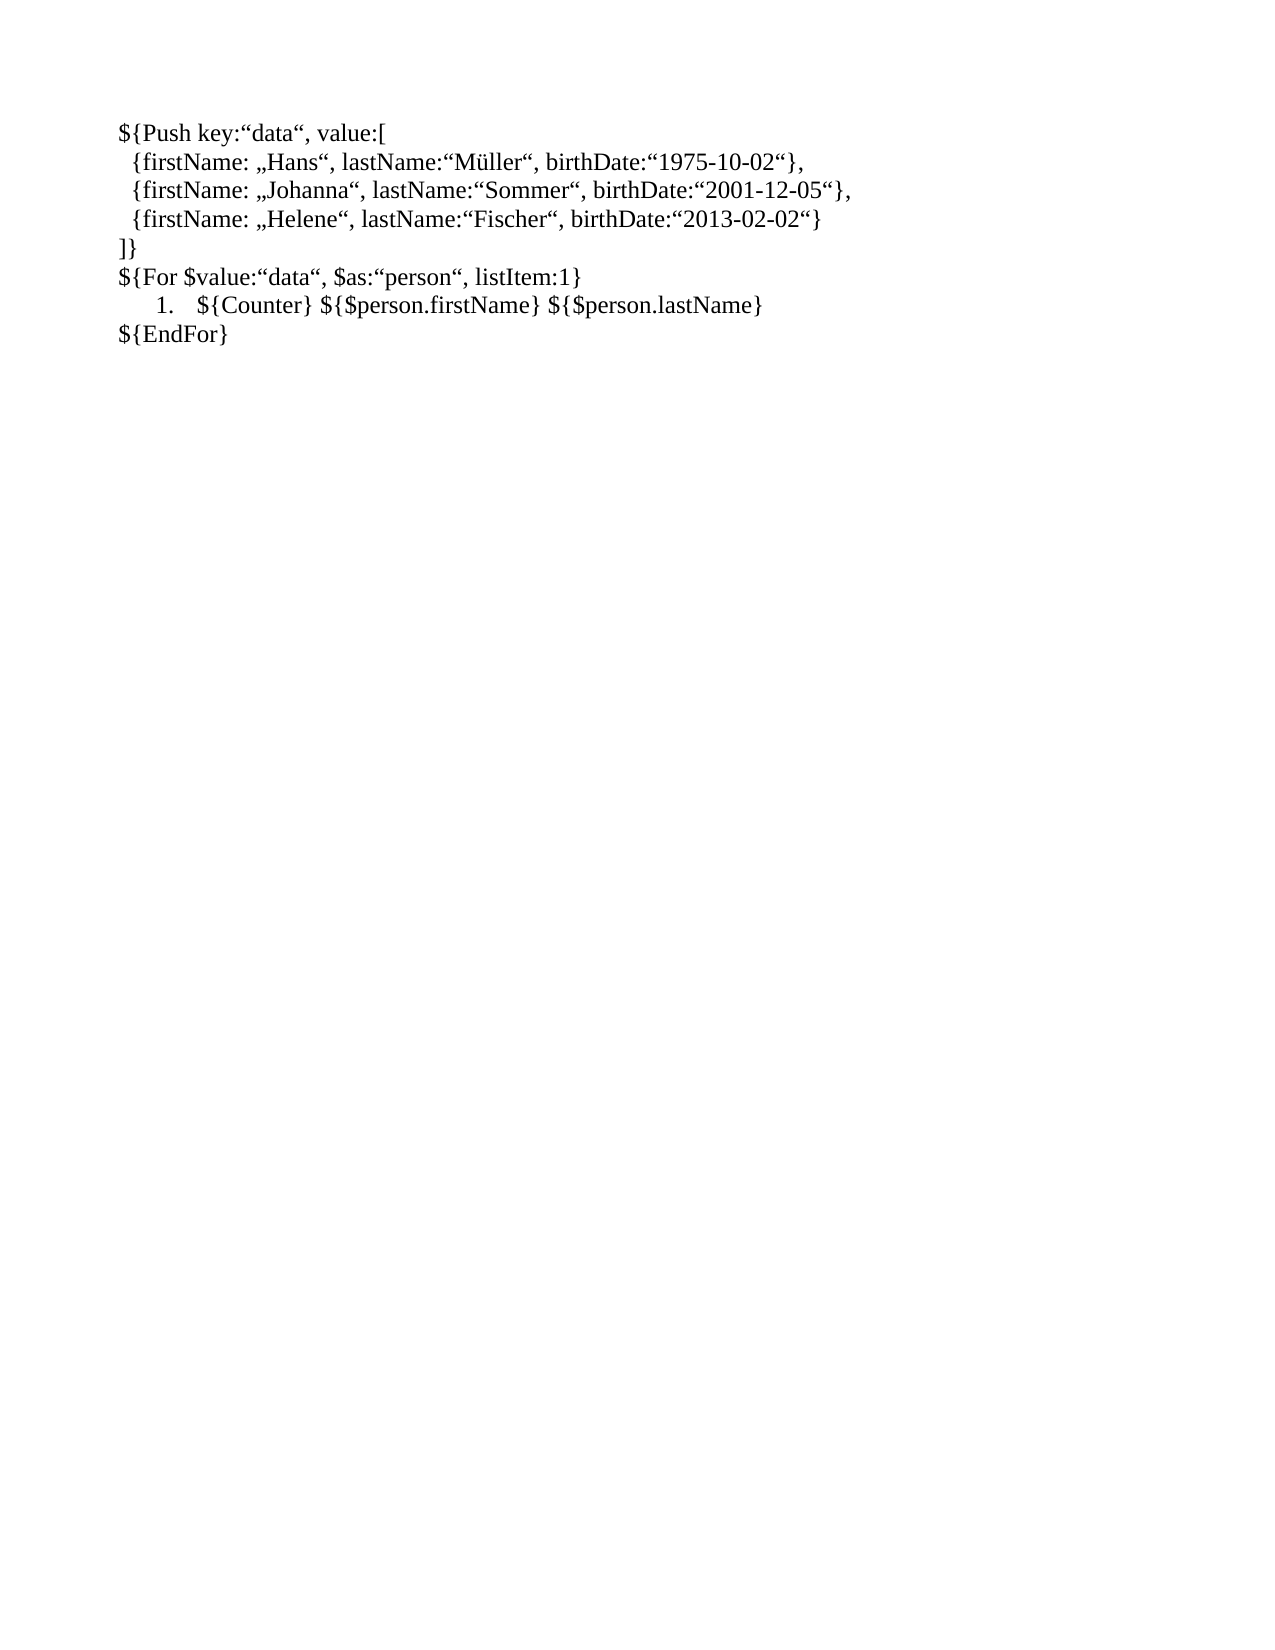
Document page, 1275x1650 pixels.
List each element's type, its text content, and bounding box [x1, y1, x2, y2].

text ${For $value:“data“, $as:“person“, listItem:1} [118, 262, 1157, 291]
text ${Push key:“data“, value:[ {firstName: „Hans“, lastName:“Müller“, birthDate:“1975-10-02“}, {firstName: „Johanna“, lastName:“Sommer“, birthDate:“2001-12-05“}, {firstName: „Helene“, lastName:“Fischer“, birthDate:“2013-02-02“} ]} [118, 118, 1157, 262]
list ${Counter} ${$person.firstName} ${$person.lastName} [155, 291, 1157, 319]
text ${EndFor} [118, 319, 1157, 348]
